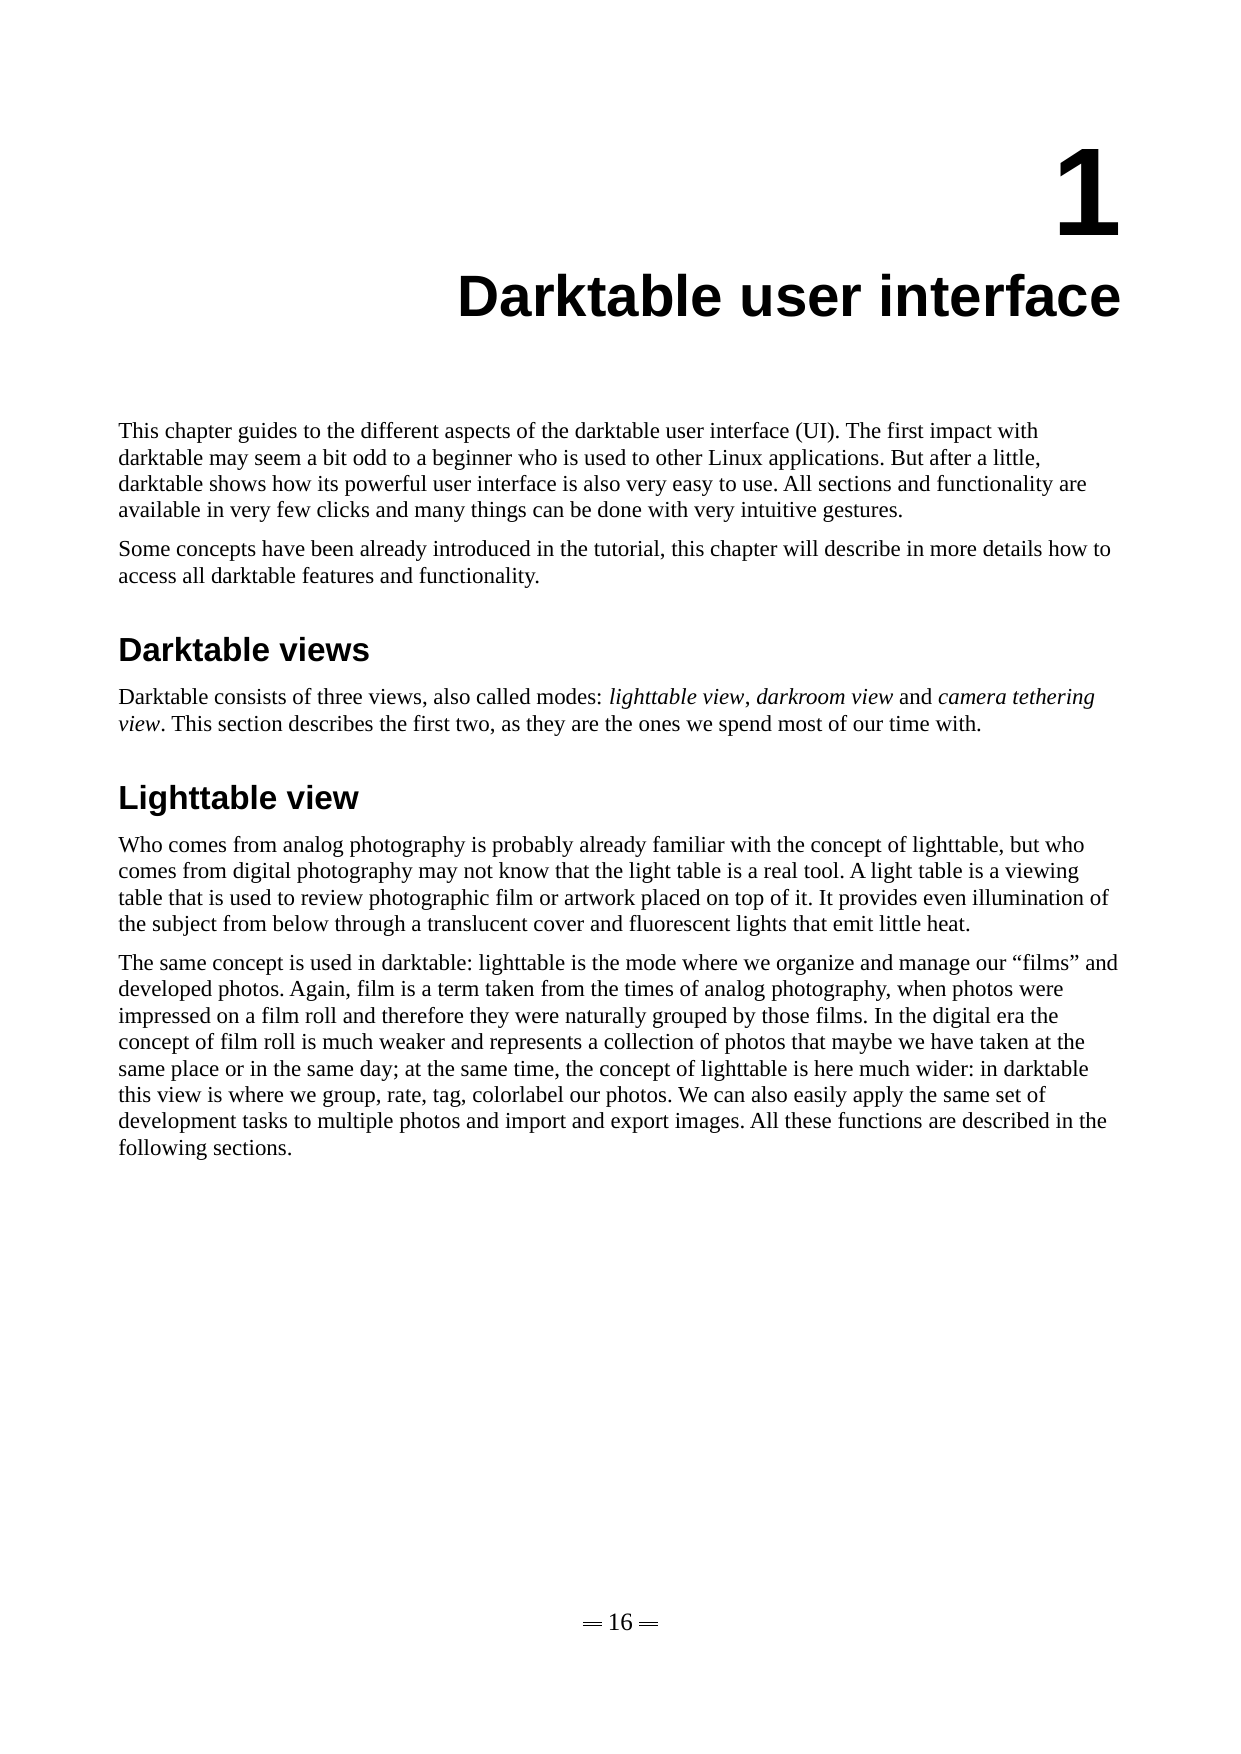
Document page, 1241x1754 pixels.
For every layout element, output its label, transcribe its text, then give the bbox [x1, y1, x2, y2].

text Some concepts have been already introduced in the tutorial, this chapter will describe in more details how to access all darktable features and functionality. [118, 535, 1122, 588]
text This chapter guides to the different aspects of the darktable user interface (UI). The first impact with darktable may seem a bit odd to a beginner who is used to other Linux applications. But after a little, darktable shows how its powerful user interface is also very easy to use. All sections and functionality are available in very few clicks and many things can be done with very intuitive gestures. [118, 417, 1122, 523]
text Who comes from analog photography is probably already familiar with the concept of lighttable, but who comes from digital photography may not know that the light table is a real tool. A light table is a viewing table that is used to review photographic film or artwork placed on top of it. It provides even illumination of the subject from below through a translucent cover and fluorescent lights that emit little heat. [118, 831, 1122, 937]
subtitle Darktable views [118, 630, 1122, 668]
subtitle Lighttable view [118, 778, 1122, 816]
text Darktable consists of three views, also called modes: lighttable view, darkroom view and camera tethering view. This section describes the first two, as they are the ones we spend most of our time with. [118, 683, 1122, 736]
title Darktable user interface [118, 262, 1122, 329]
text 1 [118, 118, 1122, 262]
text The same concept is used in darktable: lighttable is the mode where we organize and manage our “films” and developed photos. Again, film is a term taken from the times of analog photography, when photos were impressed on a film roll and therefore they were naturally grouped by those films. In the digital era the concept of film roll is much weaker and represents a collection of photos that maybe we have taken at the same place or in the same day; at the same time, the concept of lighttable is here much wider: in darktable this view is where we group, rate, tag, colorlabel our photos. We can also easily apply the same set of development tasks to multiple photos and import and export images. All these functions are described in the following sections. [118, 949, 1122, 1160]
